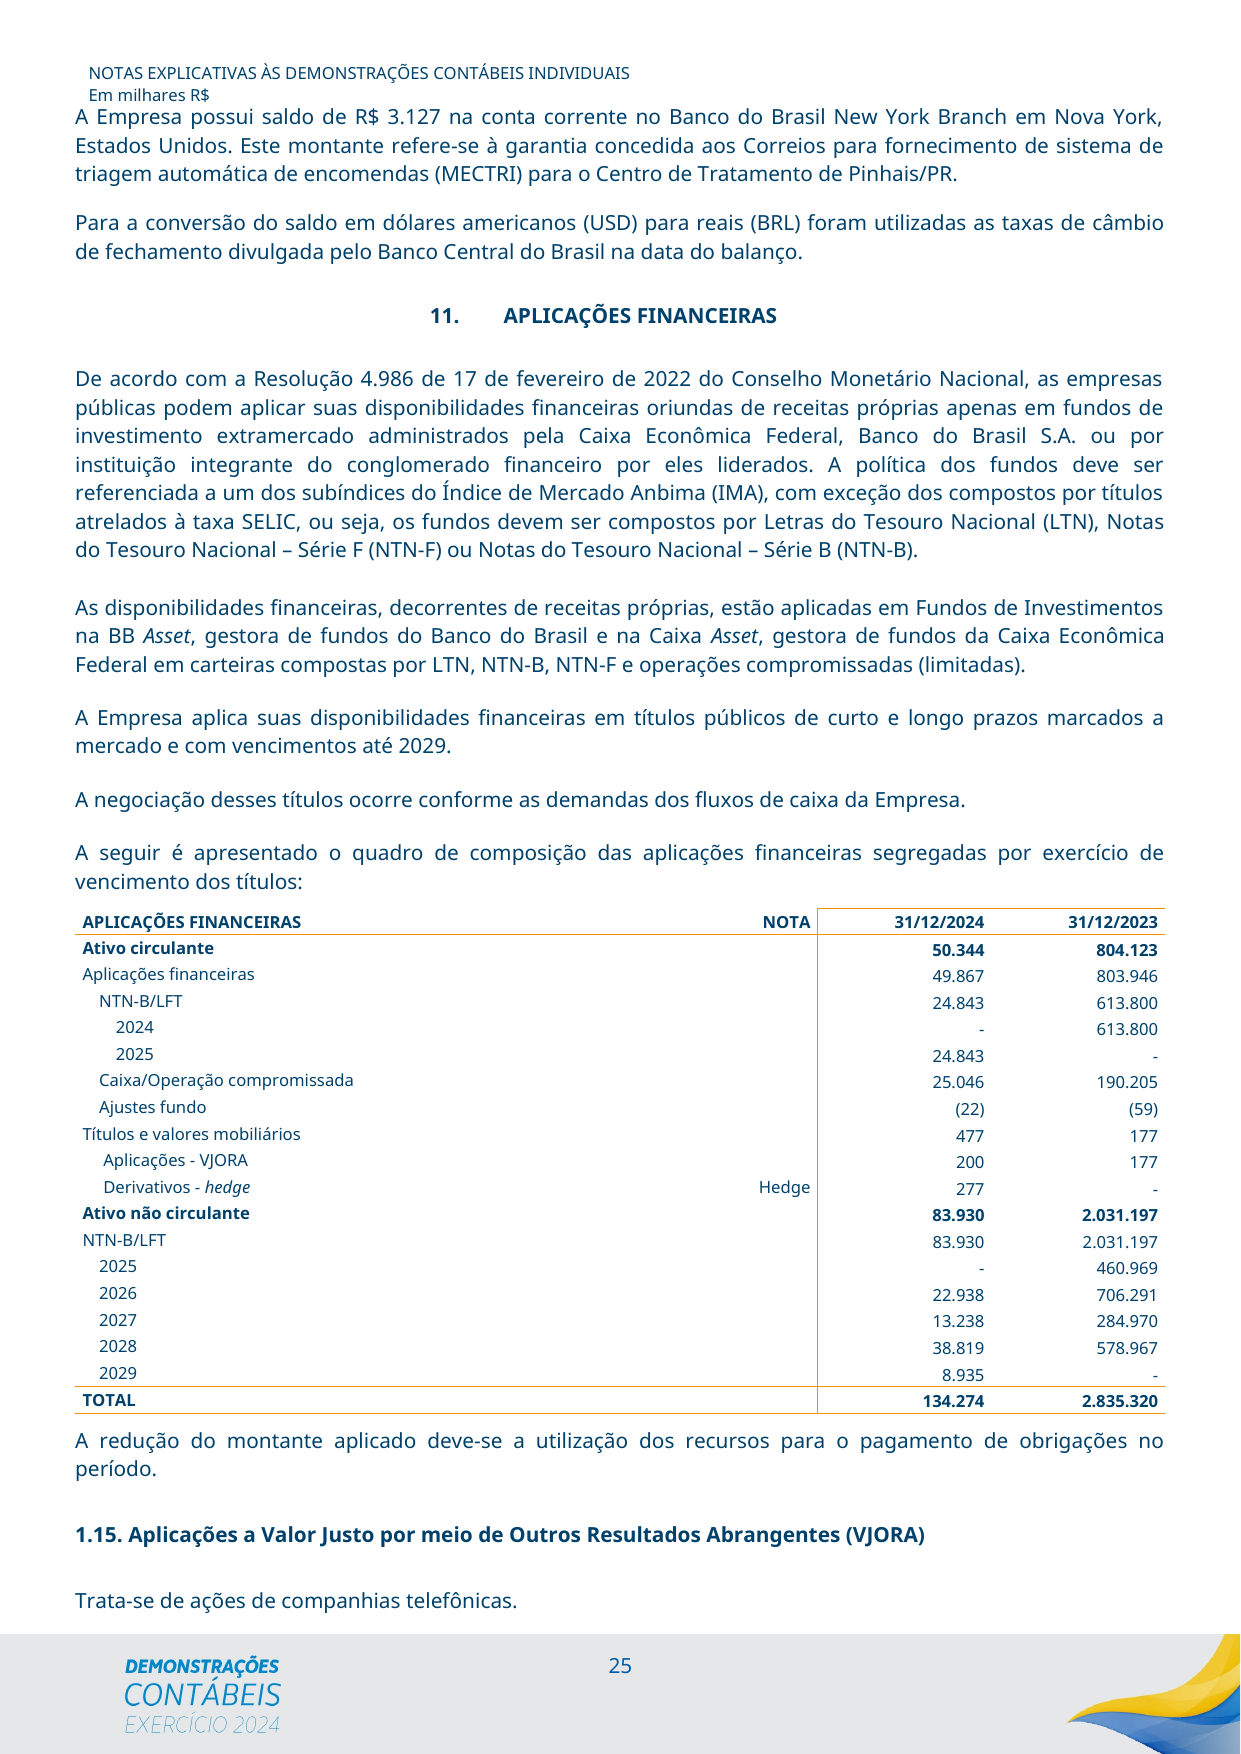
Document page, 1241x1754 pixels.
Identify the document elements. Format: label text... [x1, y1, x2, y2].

table_cell - [992, 1359, 1165, 1386]
table_header APLICAÇÕES FINANCEIRAS [75, 908, 659, 934]
table_cell 2025 [75, 1041, 659, 1067]
table_cell [659, 1120, 817, 1147]
table_cell Derivativos - hedge [75, 1174, 659, 1200]
text A redução do montante aplicado deve-se a utilização dos recursos para o pagamento de obrigações no período. [75, 1426, 1165, 1483]
table_cell 83.930 [818, 1200, 992, 1227]
text A Empresa possui saldo de R$ 3.127 na conta corrente no Banco do Brasil New York Branch em Nova York, Estados Unidos. Este montante refere-se à garantia concedida aos Correios para fornecimento de sistema de triagem automática de encomendas (MECTRI) para o Centro de Tratamento de Pinhais/PR. [75, 113, 1165, 188]
table_cell 613.800 [992, 1014, 1165, 1041]
table_cell 460.969 [992, 1253, 1165, 1280]
table_cell 7.3.2 [659, 1174, 817, 1200]
text A Empresa aplica suas disponibilidades financeiras em títulos públicos de curto e longo prazos marcados a mercado e com vencimentos até 2029. [75, 703, 1165, 760]
list Aplicações a Valor Justo por meio de Outros Resultados Abrangentes (VJORA) [75, 1520, 1165, 1549]
table_cell NTN-B/LFT [75, 1227, 659, 1253]
text Trata-se de ações de companhias telefônicas. [75, 1586, 1165, 1615]
table_cell 2029 [75, 1359, 659, 1386]
table_cell [659, 1306, 817, 1333]
table_cell [659, 1014, 817, 1041]
table_cell Ativo não circulante [75, 1200, 659, 1227]
table_cell [659, 1253, 817, 1280]
text A negociação desses títulos ocorre conforme as demandas dos fluxos de caixa da Empresa. [75, 785, 1165, 813]
text A seguir é apresentado o quadro de composição das aplicações financeiras segregadas por exercício de vencimento dos títulos: [75, 838, 1165, 895]
table_cell 477 [818, 1120, 992, 1147]
table_cell 49.867 [818, 961, 992, 987]
table_cell [659, 1227, 817, 1253]
table_cell [659, 1067, 817, 1094]
table_cell 2025 [75, 1253, 659, 1280]
text De acordo com a Resolução 4.986 de 17 de fevereiro de 2022 do Conselho Monetário Nacional, as empresas públicas podem aplicar suas disponibilidades financeiras oriundas de receitas próprias apenas em fundos de investimento extramercado administrados pela Caixa Econômica Federal, Banco do Brasil S.A. ou por instituição integrante do conglomerado financeiro por eles liderados. A política dos fundos deve ser referenciada a um dos subíndices do Índice de Mercado Anbima (IMA), com exceção dos compostos por títulos atrelados à taxa SELIC, ou seja, os fundos devem ser compostos por Letras do Tesouro Nacional (LTN), Notas do Tesouro Nacional – Série F (NTN-F) ou Notas do Tesouro Nacional – Série B (NTN-B). [75, 364, 1165, 564]
table_cell - [818, 1014, 992, 1041]
table_cell Ajustes fundo [75, 1094, 659, 1120]
table_cell Caixa/Operação compromissada [75, 1067, 659, 1094]
table_cell TOTAL [75, 1387, 659, 1412]
table_cell 2.031.197 [992, 1227, 1165, 1253]
table_cell 613.800 [992, 988, 1165, 1014]
table_cell Aplicações financeiras [75, 961, 659, 987]
table_cell [659, 1094, 817, 1120]
table_cell 190.205 [992, 1067, 1165, 1094]
table_cell 24.843 [818, 988, 992, 1014]
table_cell 706.291 [992, 1280, 1165, 1306]
table_cell 803.946 [992, 961, 1165, 987]
table_cell Títulos e valores mobiliários [75, 1120, 659, 1147]
table_cell [659, 935, 817, 961]
table_cell Aplicações - VJORA [75, 1147, 659, 1173]
table_cell [659, 1041, 817, 1067]
table_cell 284.970 [992, 1306, 1165, 1333]
text Para a conversão do saldo em dólares americanos (USD) para reais (BRL) foram utilizadas as taxas de câmbio de fechamento divulgada pelo Banco Central do Brasil na data do balanço. [75, 208, 1165, 265]
table_cell 2026 [75, 1280, 659, 1306]
table_cell 8.935 [818, 1359, 992, 1386]
table_cell Ativo circulante [75, 935, 659, 961]
table_cell 804.123 [992, 935, 1165, 961]
table_cell (22) [818, 1094, 992, 1120]
table_cell 200 [818, 1147, 992, 1173]
table_cell [659, 1280, 817, 1306]
table_cell 134.274 [818, 1387, 992, 1412]
table_cell 22.938 [818, 1280, 992, 1306]
text As disponibilidades financeiras, decorrentes de receitas próprias, estão aplicadas em Fundos de Investimentos na BB Asset, gestora de fundos do Banco do Brasil e na Caixa Asset, gestora de fundos da Caixa Econômica Federal em carteiras compostas por LTN, NTN-B, NTN-F e operações compromissadas (limitadas). [75, 593, 1165, 678]
table_cell 2.835.320 [992, 1387, 1165, 1412]
table_cell 83.930 [818, 1227, 992, 1253]
table_cell 277 [818, 1174, 992, 1200]
table_cell [659, 1200, 817, 1227]
table_cell 25.046 [818, 1067, 992, 1094]
table_cell [659, 988, 817, 1014]
table_cell [659, 1147, 817, 1173]
table_cell 578.967 [992, 1333, 1165, 1359]
table_cell - [992, 1041, 1165, 1067]
table_header 31/12/2023 [992, 909, 1165, 934]
table_cell [659, 1387, 817, 1412]
table_cell - [818, 1253, 992, 1280]
table_cell 177 [992, 1120, 1165, 1147]
table_cell 177 [992, 1147, 1165, 1173]
table_cell 50.344 [818, 935, 992, 961]
table_cell (59) [992, 1094, 1165, 1120]
table_cell 2027 [75, 1306, 659, 1333]
table_cell 2028 [75, 1333, 659, 1359]
table_cell 2.031.197 [992, 1200, 1165, 1227]
table_cell 2024 [75, 1014, 659, 1041]
table_header 31/12/2024 [818, 909, 992, 934]
table_cell 24.843 [818, 1041, 992, 1067]
table_cell [659, 961, 817, 987]
table_cell 38.819 [818, 1333, 992, 1359]
table_cell [659, 1359, 817, 1386]
table_header NOTA [659, 908, 817, 934]
table_cell 13.238 [818, 1306, 992, 1333]
table_cell [659, 1333, 817, 1359]
table_cell - [992, 1174, 1165, 1200]
table_cell NTN-B/LFT [75, 988, 659, 1014]
subtitle APLICAÇÕES FINANCEIRAS [429, 301, 1165, 329]
